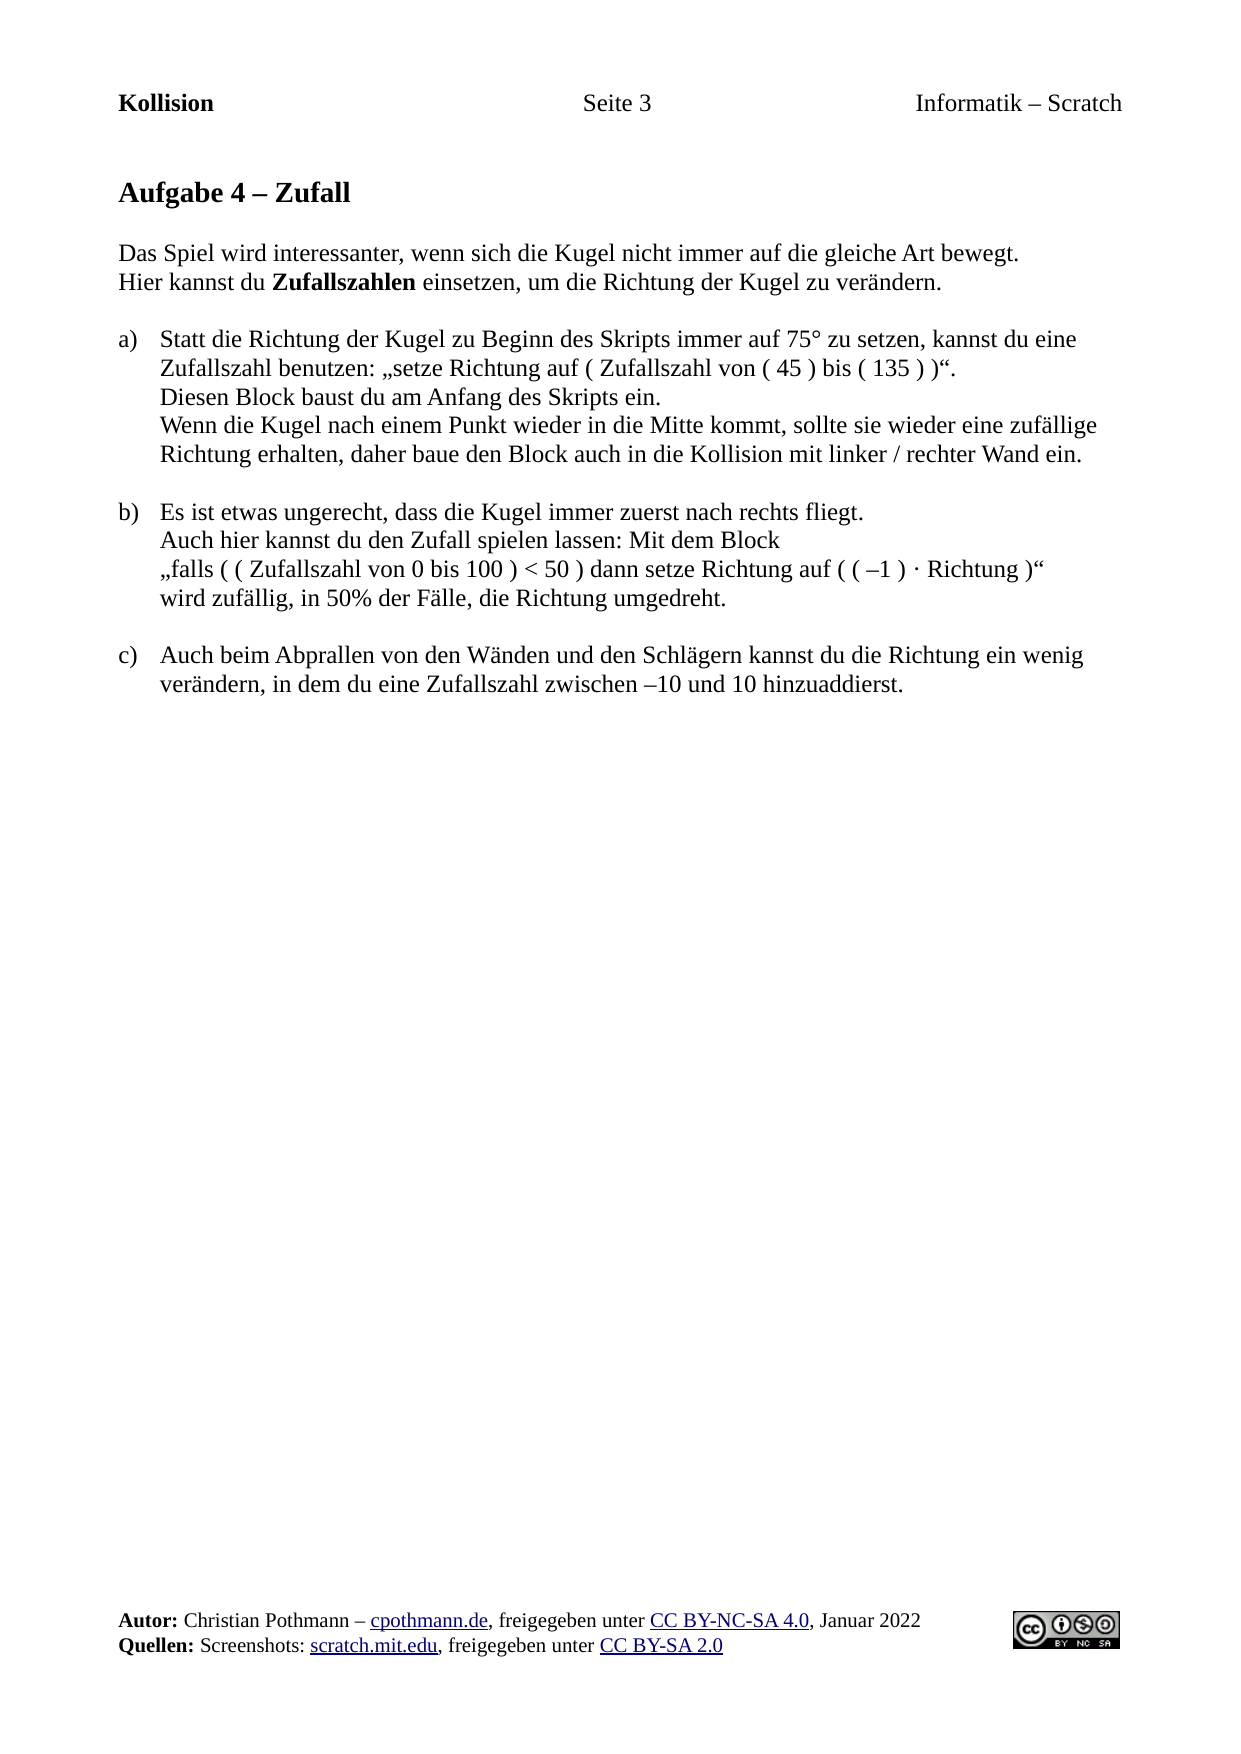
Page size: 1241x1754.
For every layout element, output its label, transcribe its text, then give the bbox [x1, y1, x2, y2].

text Das Spiel wird interessanter, wenn sich die Kugel nicht immer auf die gleiche Art bewegt. Hier kannst du Zufallszahlen einsetzen, um die Richtung der Kugel zu verändern. [118, 238, 1122, 295]
text Autor: Christian Pothmann – cpothmann.de, freigegeben unter CC BY-NC-SA 4.0, Januar 2022 [118, 1608, 1122, 1632]
list Es ist etwas ungerecht, dass die Kugel immer zuerst nach rechts fliegt. Auch hier kannst du den Zufall spielen lassen: Mit dem Block „falls ( ( Zufallszahl von 0 bis 100 ) < 50 ) dann setze Richtung auf ( ( –1 ) · Richtung )“ wird zufällig, in 50% der Fälle, die Richtung umgedreht. [118, 497, 1122, 612]
text Aufgabe 4 – Zufall [118, 176, 1122, 209]
list Auch beim Abprallen von den Wänden und den Schlägern kannst du die Richtung ein wenig verändern, in dem du eine Zufallszahl zwischen –10 und 10 hinzuaddierst. [118, 640, 1122, 698]
list Statt die Richtung der Kugel zu Beginn des Skripts immer auf 75° zu setzen, kannst du eine Zufallszahl benutzen: „setze Richtung auf ( Zufallszahl von ( 45 ) bis ( 135 ) )“. Diesen Block baust du am Anfang des Skripts ein. Wenn die Kugel nach einem Punkt wieder in die Mitte kommt, sollte sie wieder eine zufällige Richtung erhalten, daher baue den Block auch in die Kollision mit linker / rechter Wand ein. [118, 324, 1122, 468]
text Quellen: Screenshots: scratch.mit.edu, freigegeben unter CC BY-SA 2.0 [118, 1632, 1122, 1657]
picture [1013, 1611, 1120, 1649]
